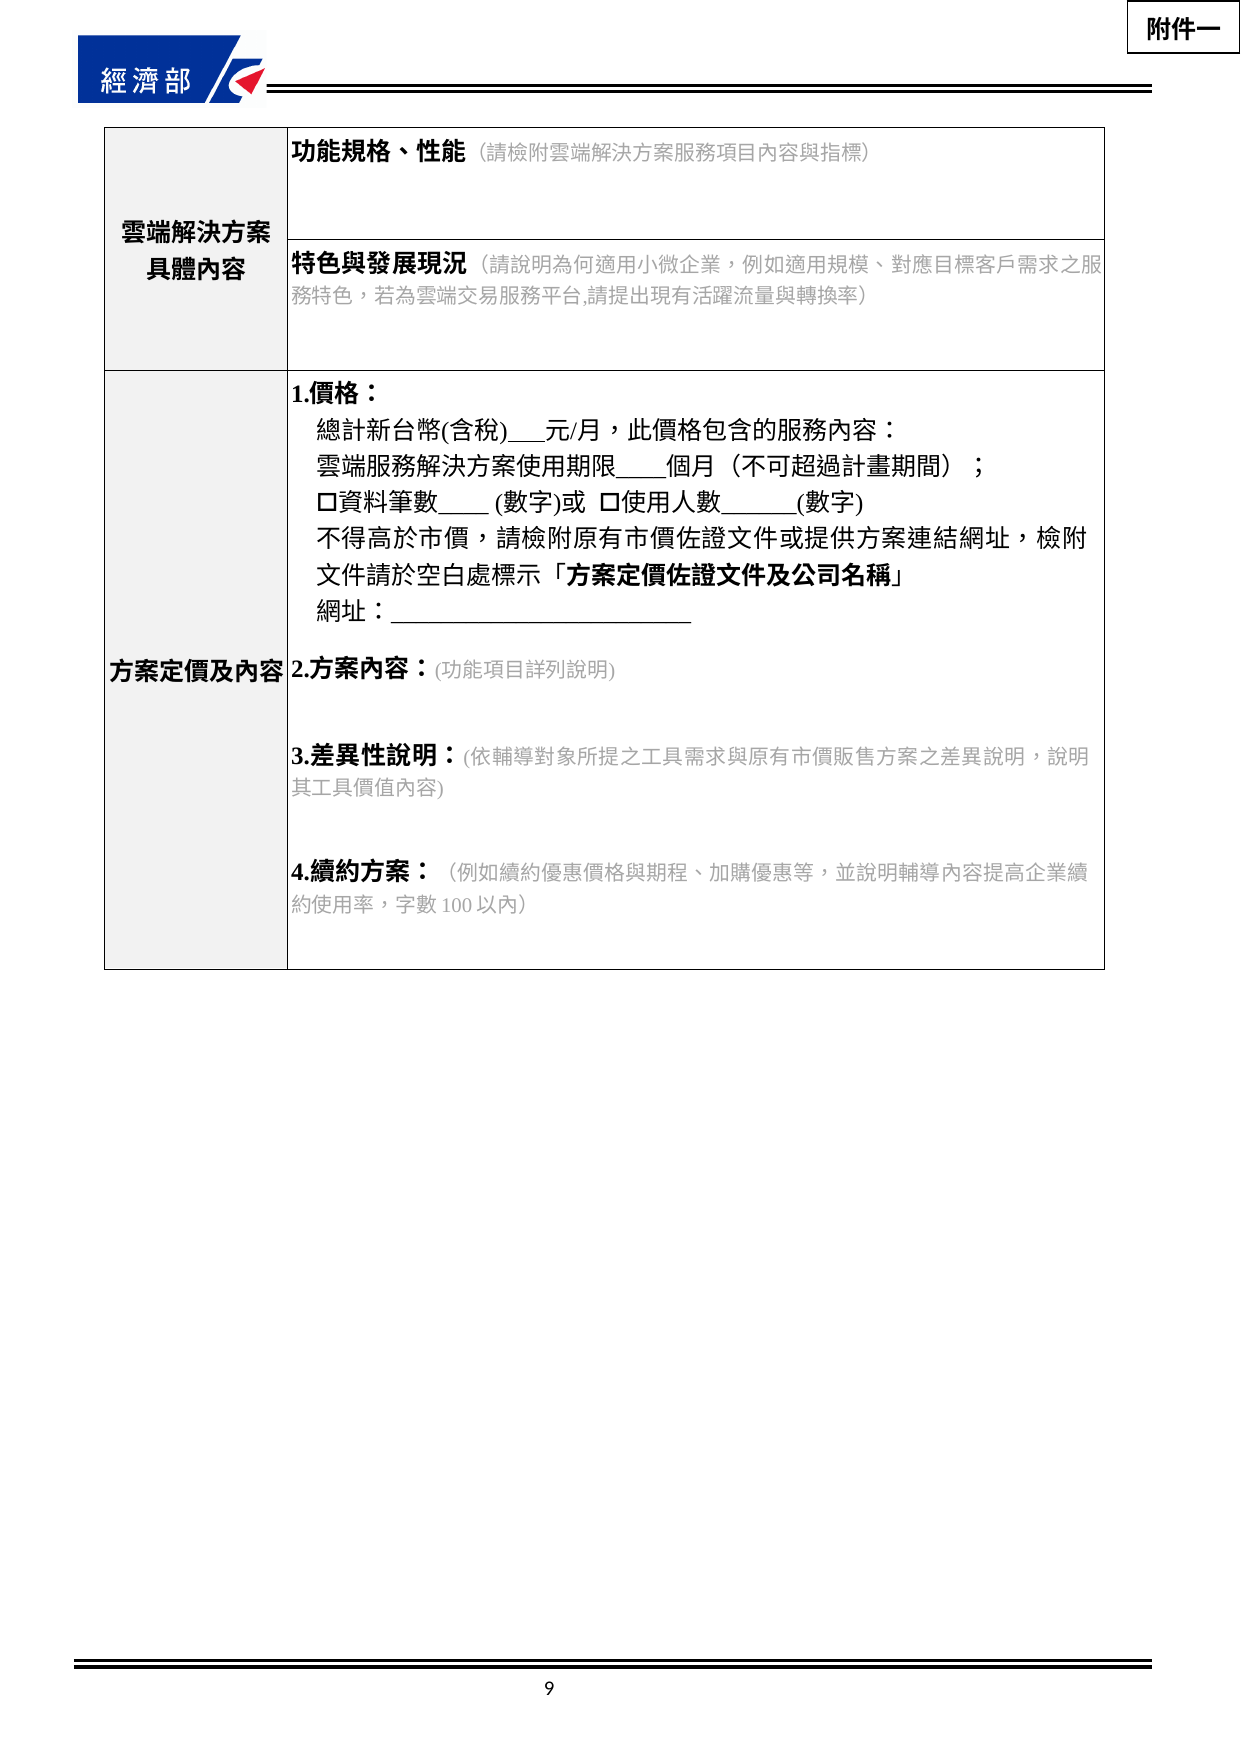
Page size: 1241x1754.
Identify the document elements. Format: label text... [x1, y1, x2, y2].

table_cell 1.價格： 總計新台幣(含稅) 元/月，此價格包含的服務內容： 雲端服務解決方案使用期限____個月（不可超過計畫期間）； 資料筆數____ (數字)或 使用人數______(數字) 不得高於市價，請檢附原有市價佐證文件或提供方案連結網址，檢附文件請於空白處標示「方案定價佐證文件及公司名稱」 網址：________________________ 2.方案內容：(功能項目詳列說明) 3.差異性說明：(依輔導對象所提之工具需求與原有市價販售方案之差異說明，說明其工具價值內容) 4.續約方案：（例如續約優惠價格與期程、加購優惠等，並說明輔導內容提高企業續約使用率，字數100以內） [288, 371, 1104, 968]
table_cell 特色與發展現況（請說明為何適用小微企業，例如適用規模、對應目標客戶需求之服務特色，若為雲端交易服務平台,請提出現有活躍流量與轉換率） [288, 240, 1104, 370]
table_cell 雲端解決方案 具體內容 [105, 128, 287, 370]
table_cell 功能規格、性能（請檢附雲端解決方案服務項目內容與指標） [288, 128, 1104, 239]
table_cell 方案定價及內容 [105, 371, 287, 968]
